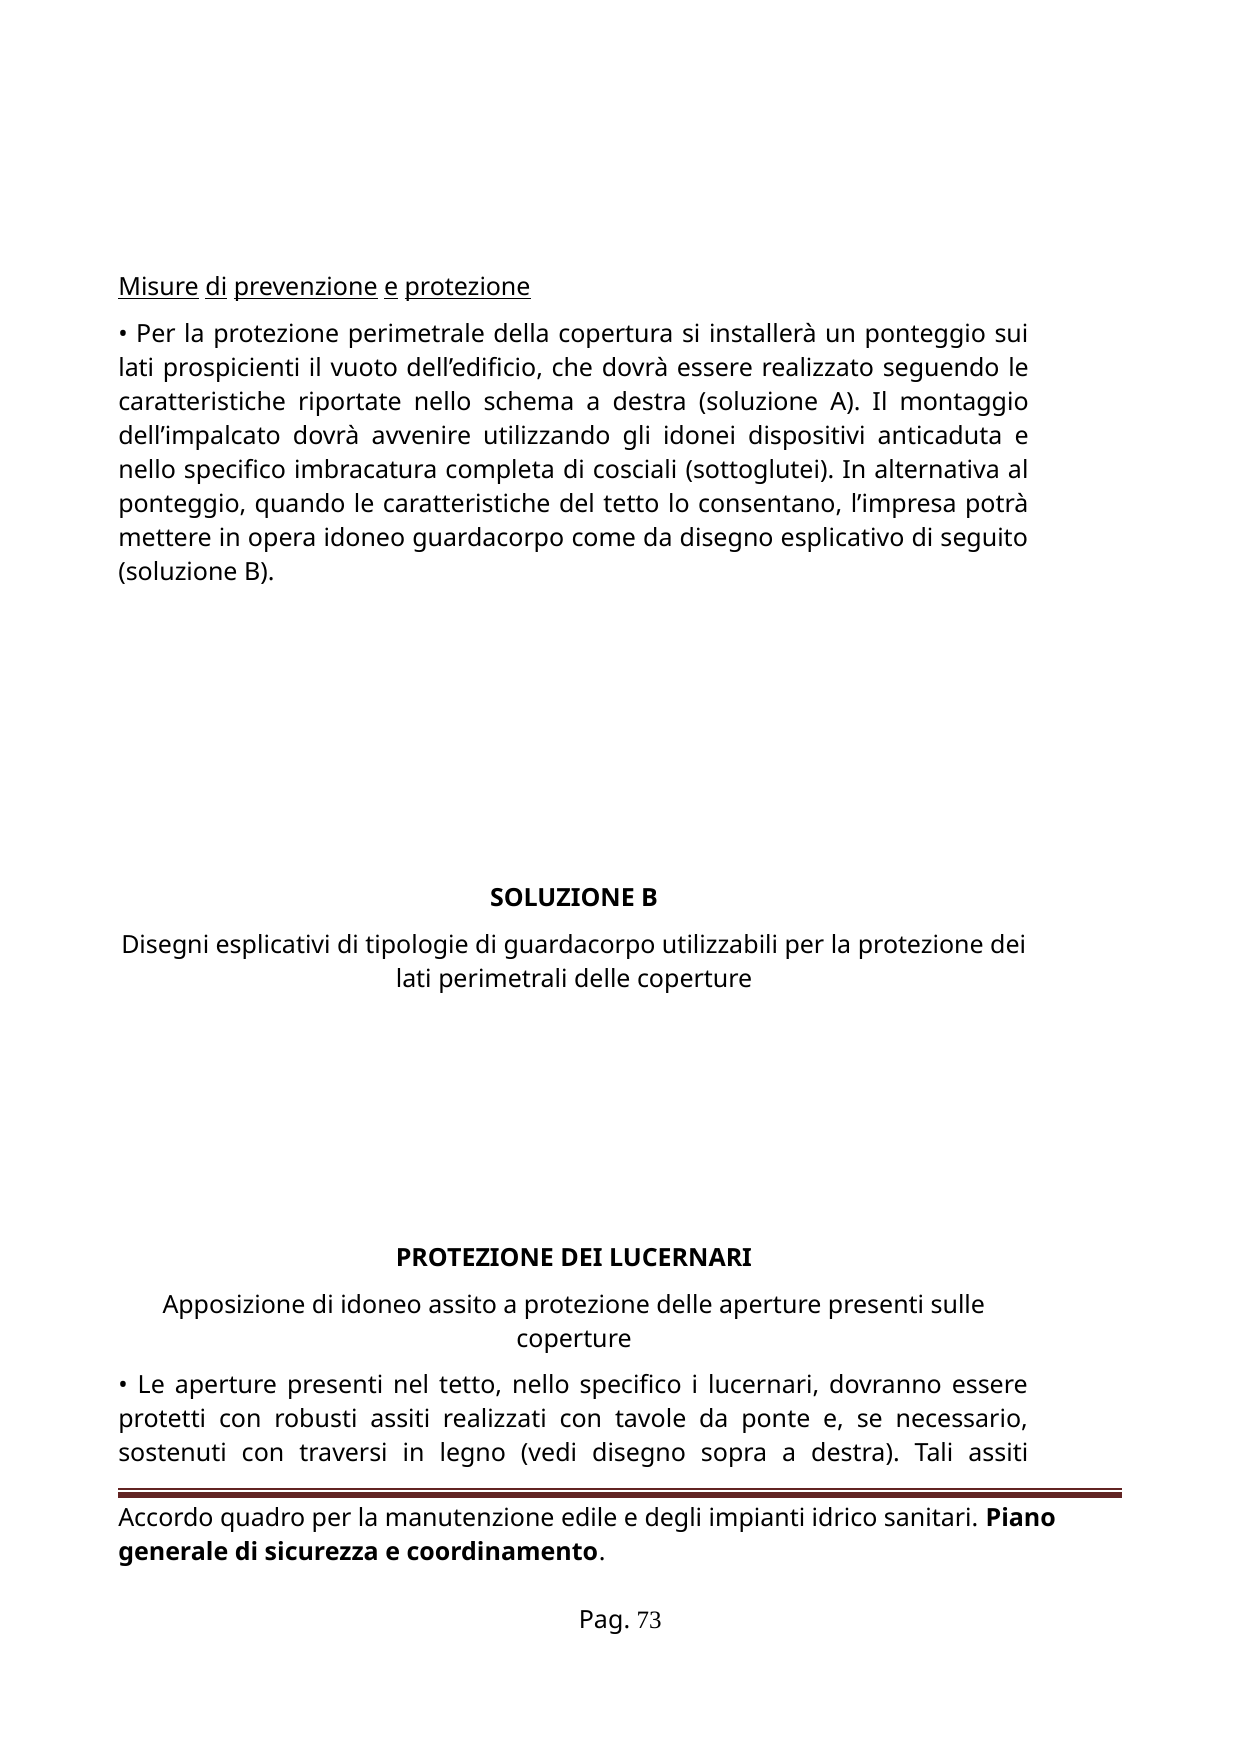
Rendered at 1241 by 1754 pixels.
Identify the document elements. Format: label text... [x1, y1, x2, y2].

text • Le aperture presenti nel tetto, nello specifico i lucernari, dovranno essere protetti con robusti assiti realizzati con tavole da ponte e, se necessario, sostenuti con traversi in legno (vedi disegno sopra a destra). Tali assiti [118, 1367, 1029, 1469]
text Disegni esplicativi di tipologie di guardacorpo utilizzabili per la protezione dei lati perimetrali delle coperture [118, 926, 1029, 994]
text • Per la protezione perimetrale della copertura si installerà un ponteggio sui lati prospicienti il vuoto dell’edificio, che dovrà essere realizzato seguendo le caratteristiche riportate nello schema a destra (soluzione A). Il montaggio dell’impalcato dovrà avvenire utilizzando gli idonei dispositivi anticaduta e nello specifico imbracatura completa di cosciali (sottoglutei). In alternativa al ponteggio, quando le caratteristiche del tetto lo consentano, l’impresa potrà mettere in opera idoneo guardacorpo come da disegno esplicativo di seguito (soluzione B). [118, 315, 1029, 588]
text Misure di prevenzione e protezione [118, 269, 1029, 303]
text Apposizione di idoneo assito a protezione delle aperture presenti sulle coperture [118, 1286, 1029, 1354]
text PROTEZIONE DEI LUCERNARI [118, 1240, 1029, 1274]
text SOLUZIONE B [118, 880, 1029, 914]
